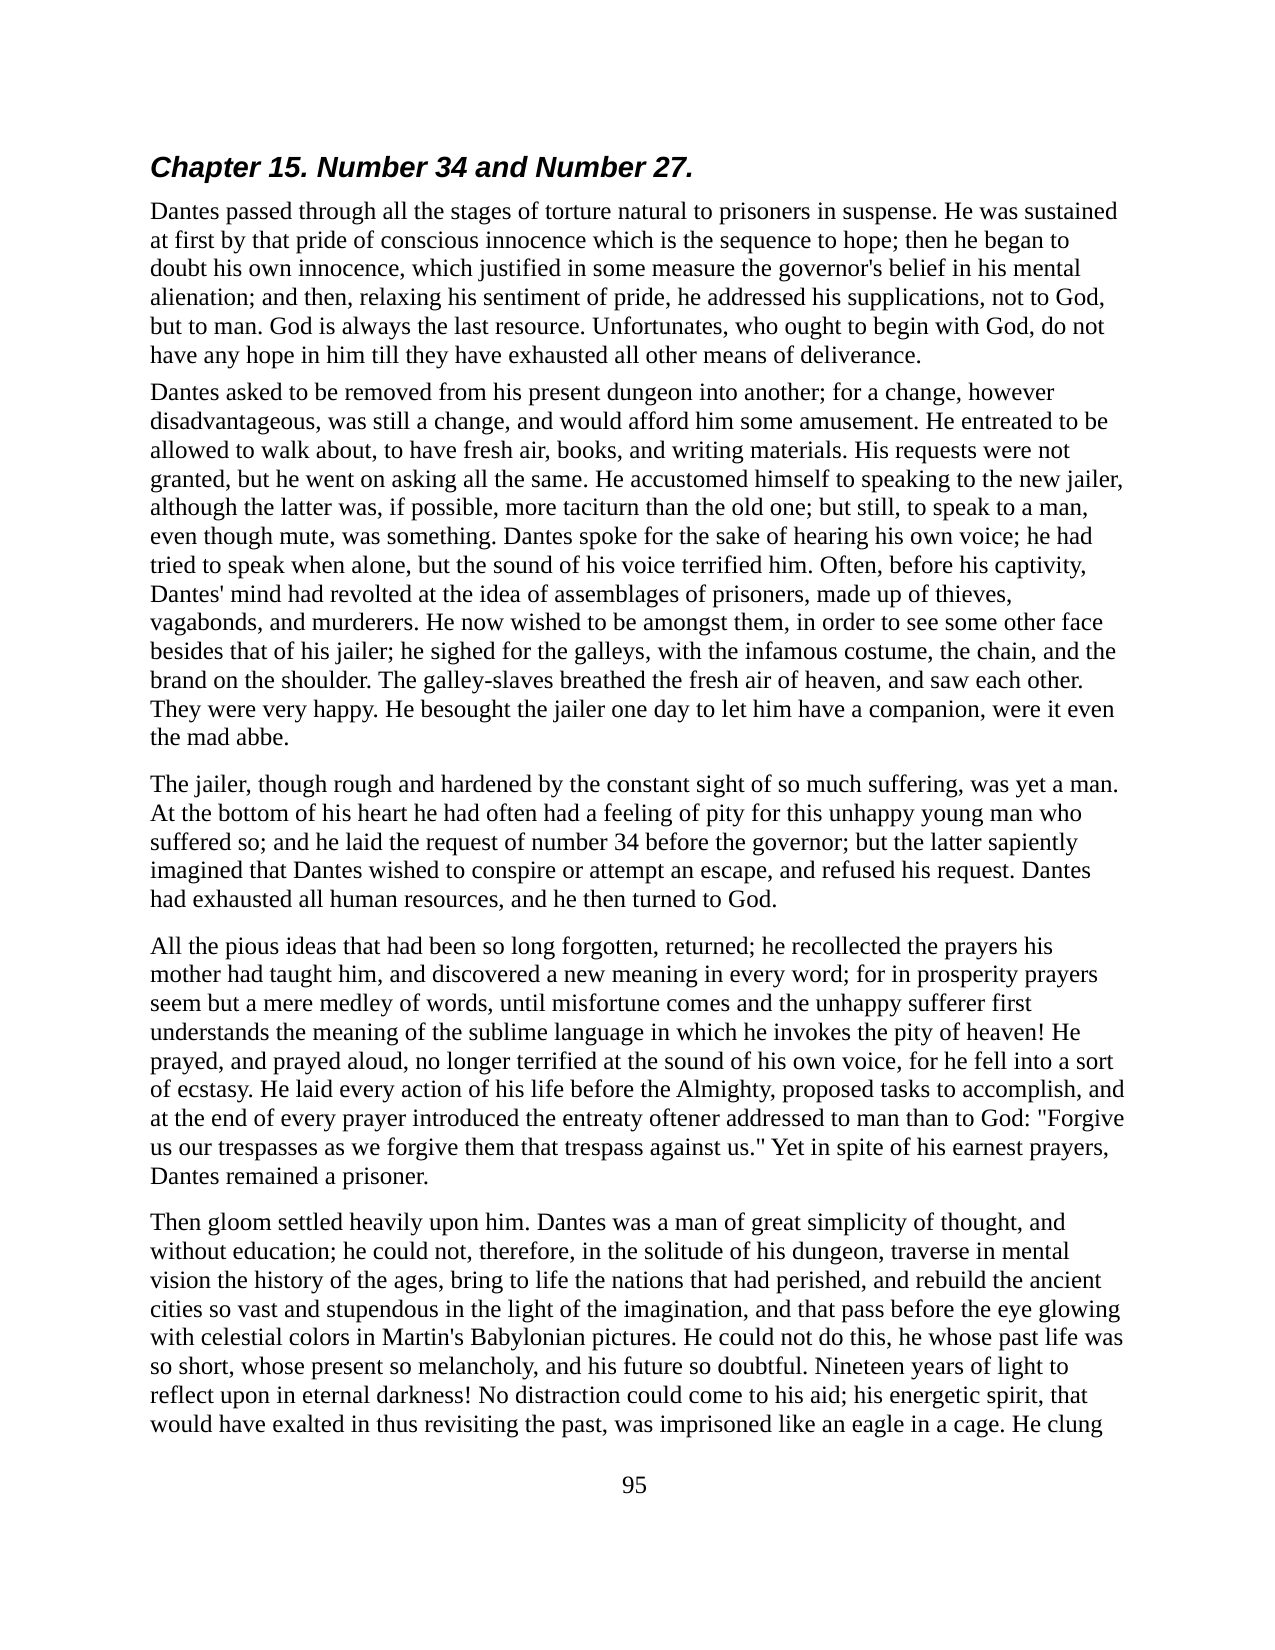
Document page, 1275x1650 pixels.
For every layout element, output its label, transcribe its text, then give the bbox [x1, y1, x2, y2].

text All the pious ideas that had been so long forgotten, returned; he recollected the prayers his mother had taught him, and discovered a new meaning in every word; for in prosperity prayers seem but a mere medley of words, until misfortune comes and the unhappy sufferer first understands the meaning of the sublime language in which he invokes the pity of heaven! He prayed, and prayed aloud, no longer terrified at the sound of his own voice, for he fell into a sort of ecstasy. He laid every action of his life before the Almighty, proposed tasks to accomplish, and at the end of every prayer introduced the entreaty oftener addressed to man than to God: "Forgive us our trespasses as we forgive them that trespass against us." Yet in spite of his earnest prayers, Dantes remained a prisoner. [150, 931, 1125, 1189]
text Then gloom settled heavily upon him. Dantes was a man of great simplicity of thought, and without education; he could not, therefore, in the solitude of his dungeon, traverse in mental vision the history of the ages, bring to life the nations that had perished, and rebuild the ancient cities so vast and stupendous in the light of the imagination, and that pass before the eye glowing with celestial colors in Martin's Babylonian pictures. He could not do this, he whose past life was so short, whose present so melancholy, and his future so doubtful. Nineteen years of light to reflect upon in eternal darkness! No distraction could come to his aid; his energetic spirit, that would have exalted in thus revisiting the past, was imprisoned like an eagle in a cage. He clung [150, 1207, 1125, 1437]
subtitle Chapter 15. Number 34 and Number 27. [150, 150, 1125, 183]
text Dantes asked to be removed from his present dungeon into another; for a change, however disadvantageous, was still a change, and would afford him some amusement. He entreated to be allowed to walk about, to have fresh air, books, and writing materials. His requests were not granted, but he went on asking all the same. He accustomed himself to speaking to the new jailer, although the latter was, if possible, more taciturn than the old one; but still, to speak to a man, even though mute, was something. Dantes spoke for the sake of hearing his own voice; he had tried to speak when alone, but the sound of his voice terrified him. Often, before his captivity, Dantes' mind had revolted at the idea of assemblages of prisoners, made up of thieves, vagabonds, and murderers. He now wished to be amongst them, in order to see some other face besides that of his jailer; he sighed for the galleys, with the infamous costume, the chain, and the brand on the shoulder. The galley-slaves breathed the fresh air of heaven, and saw each other. They were very happy. He besought the jailer one day to let him have a companion, were it even the mad abbe. [150, 377, 1125, 751]
text The jailer, though rough and hardened by the constant sight of so much suffering, was yet a man. At the bottom of his heart he had often had a feeling of pity for this unhappy young man who suffered so; and he laid the request of number 34 before the governor; but the latter sapiently imagined that Dantes wished to conspire or attempt an escape, and refused his request. Dantes had exhausted all human resources, and he then turned to God. [150, 769, 1125, 913]
text Dantes passed through all the stages of torture natural to prisoners in suspense. He was sustained at first by that pride of conscious innocence which is the sequence to hope; then he began to doubt his own innocence, which justified in some measure the governor's belief in his mental alienation; and then, relaxing his sentiment of pride, he addressed his supplications, not to God, but to man. God is always the last resource. Unfortunates, who ought to begin with God, do not have any hope in him till they have exhausted all other means of deliverance. [150, 196, 1125, 368]
